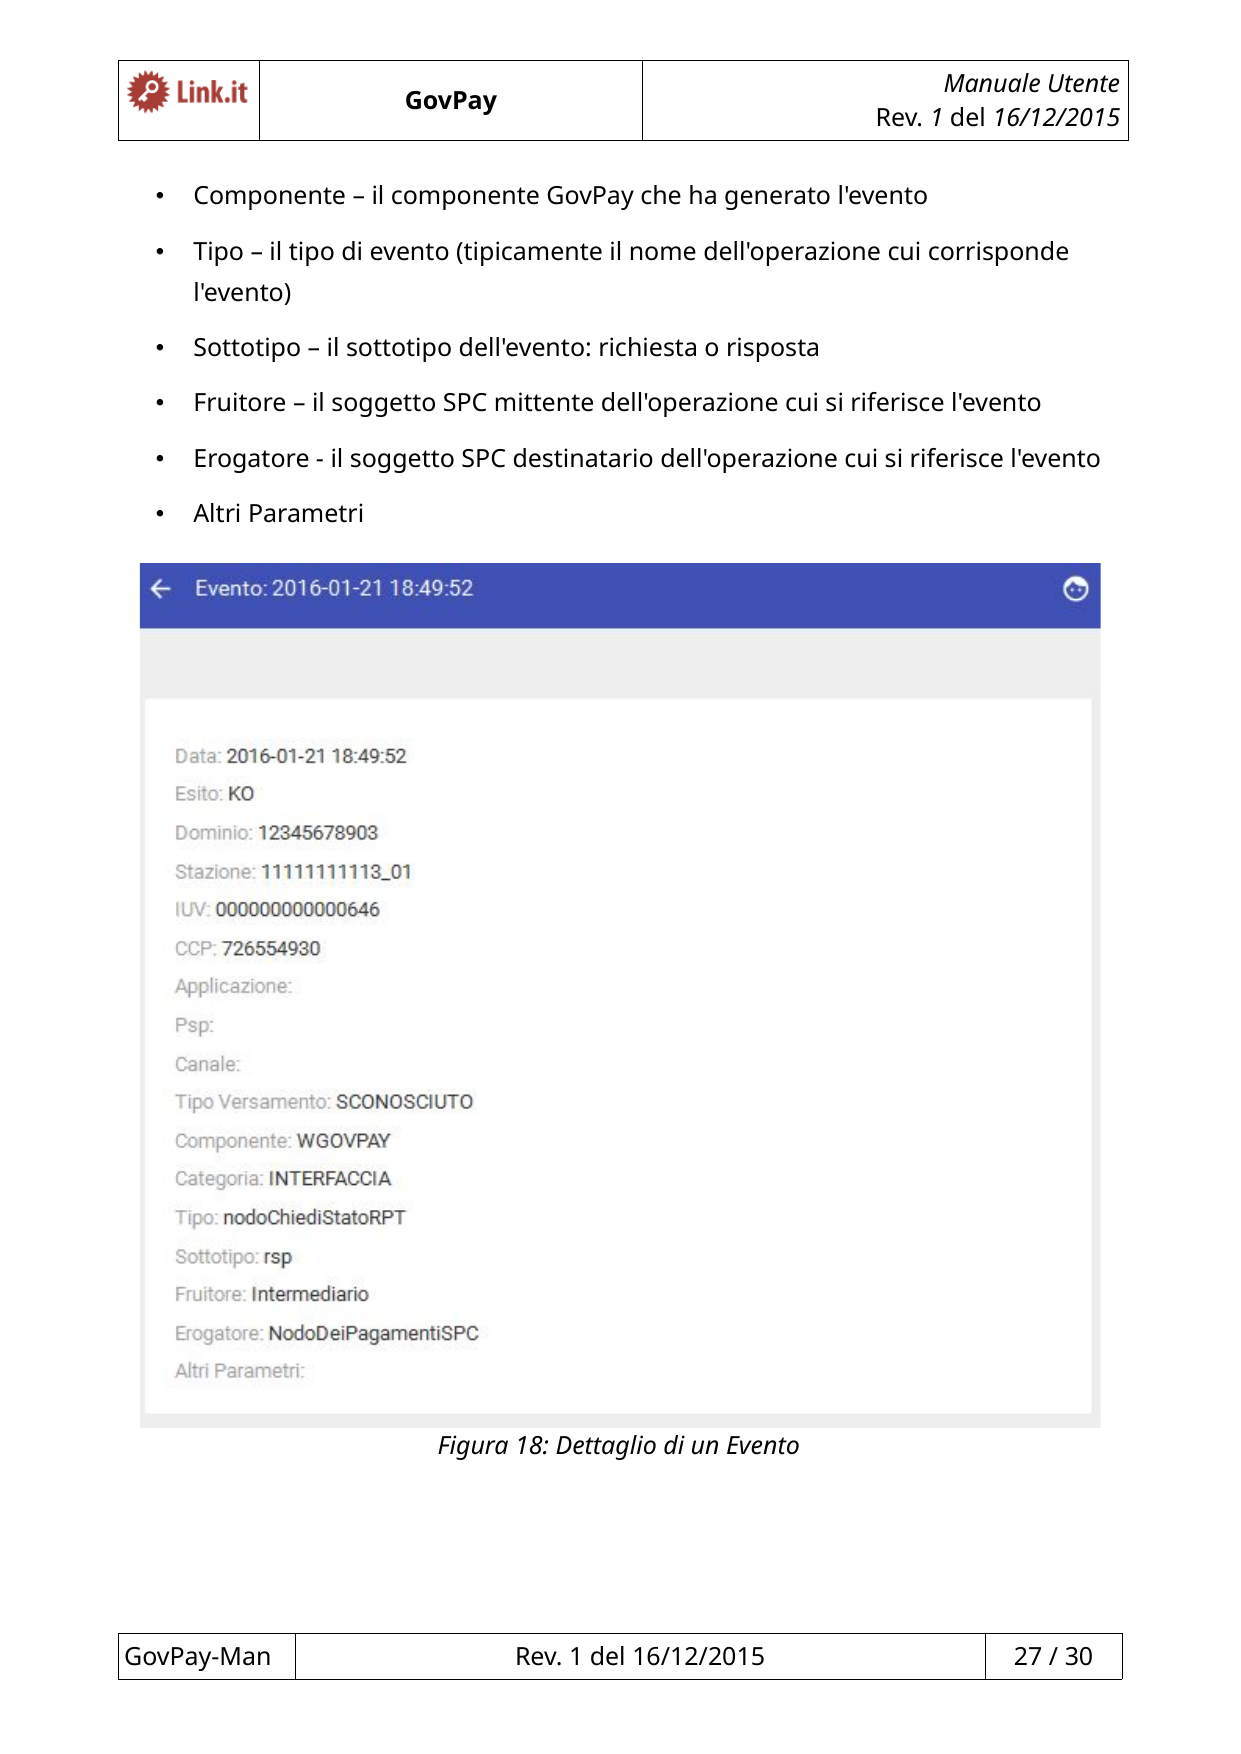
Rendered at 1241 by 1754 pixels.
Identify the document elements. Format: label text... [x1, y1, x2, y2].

list Tipo – il tipo di evento (tipicamente il nome dell'operazione cui corrisponde l'evento) [156, 233, 1122, 308]
list Altri Parametri [156, 496, 1122, 530]
list Erogatore - il soggetto SPC destinatario dell'operazione cui si riferisce l'evento [156, 440, 1122, 474]
list Sottotipo – il sottotipo dell'evento: richiesta o risposta [156, 329, 1122, 364]
picture [123, 65, 254, 119]
list Componente – il componente GovPay che ha generato l'evento [156, 178, 1122, 212]
list Fruitore – il soggetto SPC mittente dell'operazione cui si riferisce l'evento [156, 385, 1122, 419]
text Figura 18: Dettaglio di un Evento [140, 1428, 1101, 1462]
picture [139, 563, 1101, 1428]
